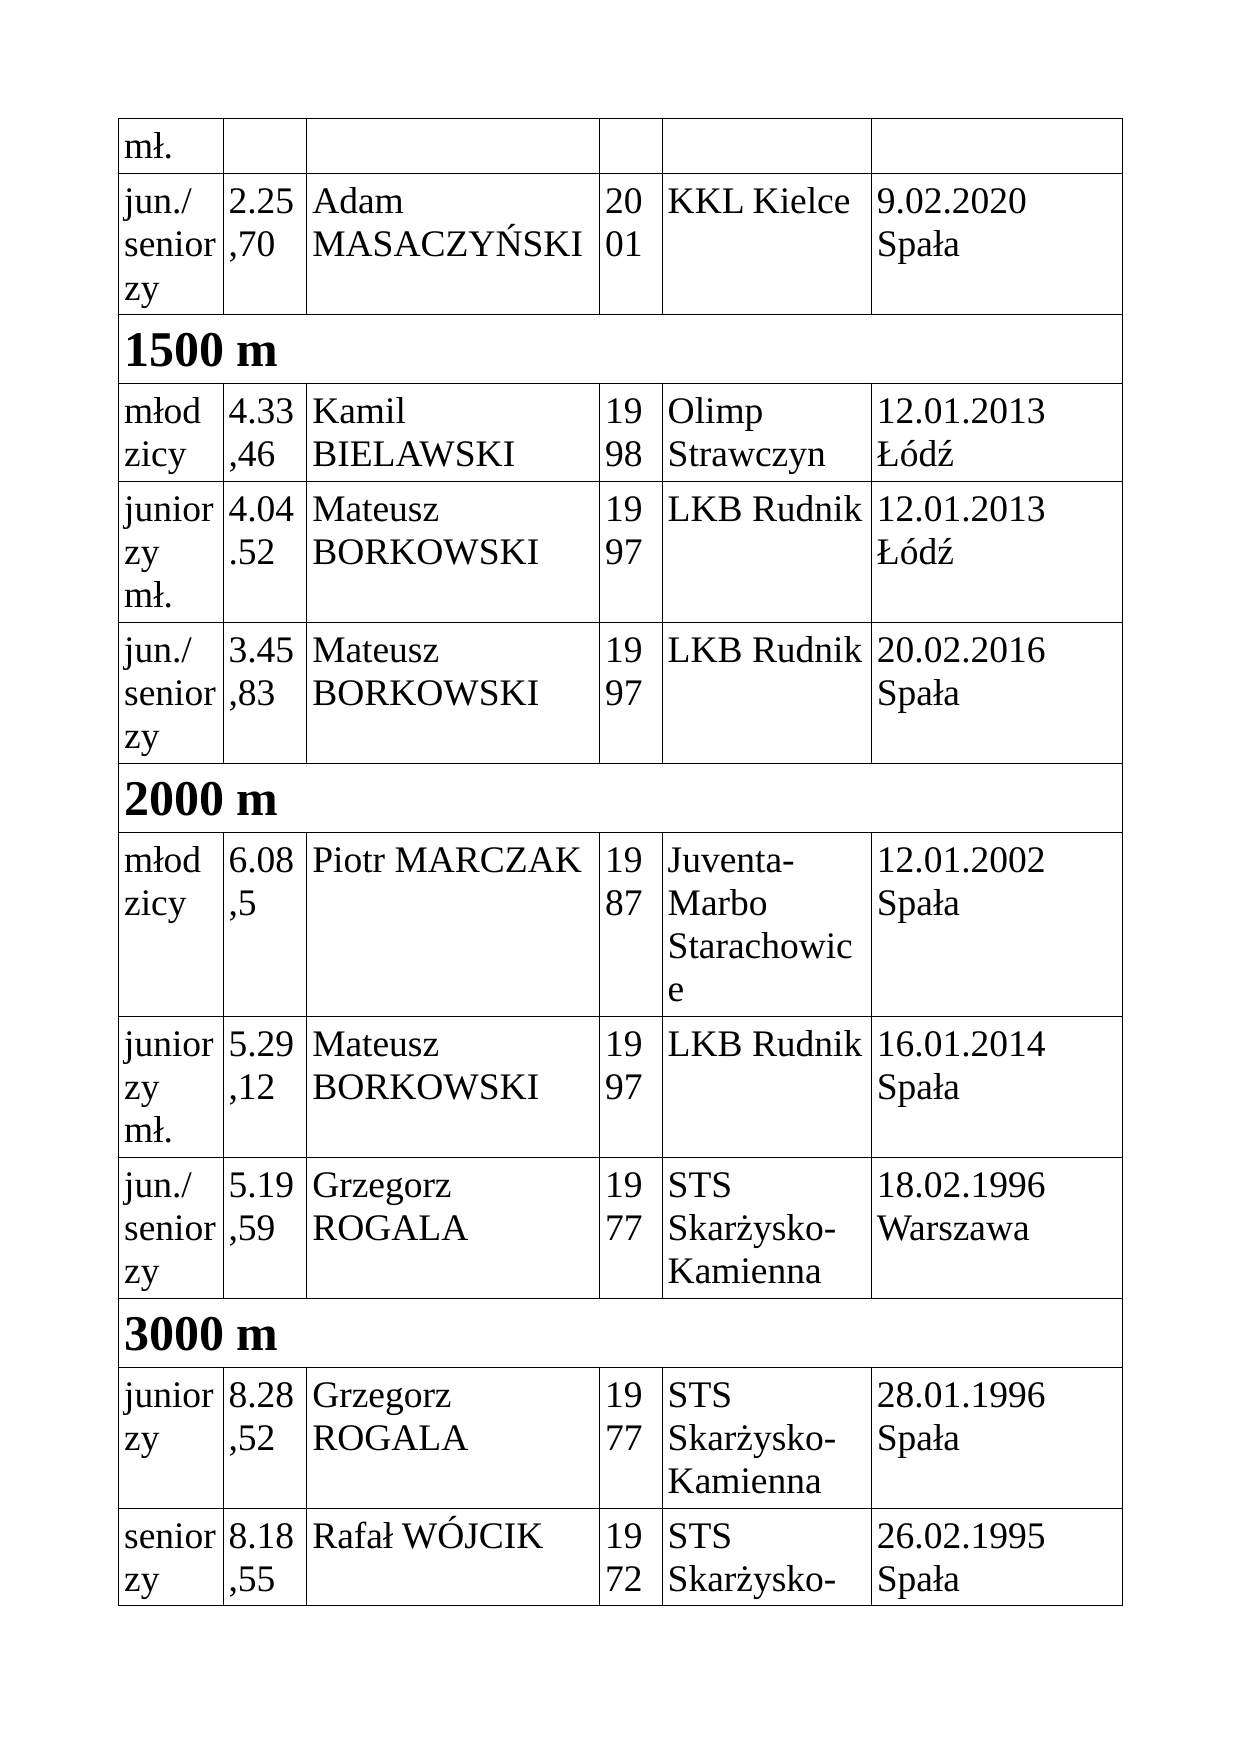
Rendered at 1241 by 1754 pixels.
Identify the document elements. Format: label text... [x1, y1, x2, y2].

table_cell jun./seniorzy [119, 1158, 223, 1297]
table_cell 1977 [600, 1368, 662, 1507]
table_cell STS Skarżysko-Kamienna [663, 1368, 871, 1507]
table_cell 20.02.2016 Spała [872, 623, 1122, 762]
table_cell Rafał WÓJCIK [307, 1509, 599, 1605]
table_cell 26.02.1995 Spała [872, 1509, 1122, 1605]
table_cell 18.02.1996 Warszawa [872, 1158, 1122, 1297]
table_cell STS Skarżysko- [663, 1509, 871, 1605]
table_cell [224, 119, 306, 173]
table_cell juniorzy [119, 1368, 223, 1507]
table_cell Adam MASACZYŃSKI [307, 174, 599, 314]
table_cell Kamil BIELAWSKI [307, 384, 599, 481]
table_cell 1972 [600, 1509, 662, 1605]
table_cell 12.01.2013 Łódź [872, 482, 1122, 622]
table_cell 1997 [600, 623, 662, 762]
table_cell Juventa-Marbo Starachowice [663, 833, 871, 1016]
table_cell 5.29,12 [224, 1017, 306, 1157]
table_cell 1500 m [119, 315, 1122, 383]
table_cell Grzegorz ROGALA [307, 1158, 599, 1297]
table_cell młodzicy [119, 833, 223, 1016]
table_cell 3000 m [119, 1299, 1122, 1367]
table_cell seniorzy [119, 1509, 223, 1605]
table_cell 2000 m [119, 764, 1122, 832]
table_cell Piotr MARCZAK [307, 833, 599, 1016]
table_cell młodzicy [119, 384, 223, 481]
table_cell 4.04.52 [224, 482, 306, 622]
table_cell 28.01.1996 Spała [872, 1368, 1122, 1507]
table_cell [307, 119, 599, 173]
table_cell 1987 [600, 833, 662, 1016]
table_cell 4.33,46 [224, 384, 306, 481]
table_cell jun./seniorzy [119, 623, 223, 762]
table_cell jun./seniorzy [119, 174, 223, 314]
table_cell 12.01.2002 Spała [872, 833, 1122, 1016]
table_cell KKL Kielce [663, 174, 871, 314]
table_cell 8.28,52 [224, 1368, 306, 1507]
table_cell 8.18,55 [224, 1509, 306, 1605]
table_cell 5.19,59 [224, 1158, 306, 1297]
table_cell Grzegorz ROGALA [307, 1368, 599, 1507]
table_cell [872, 119, 1122, 173]
table_cell STS Skarżysko-Kamienna [663, 1158, 871, 1297]
table_cell mł. [119, 119, 223, 173]
table_cell LKB Rudnik [663, 482, 871, 622]
table_cell 1997 [600, 1017, 662, 1157]
table_cell Mateusz BORKOWSKI [307, 1017, 599, 1157]
table_cell 3.45,83 [224, 623, 306, 762]
table_cell 1998 [600, 384, 662, 481]
table_cell LKB Rudnik [663, 623, 871, 762]
table_cell [663, 119, 871, 173]
table_cell 1977 [600, 1158, 662, 1297]
table_cell 16.01.2014 Spała [872, 1017, 1122, 1157]
table_cell Olimp Strawczyn [663, 384, 871, 481]
table_cell 2.25,70 [224, 174, 306, 314]
table_cell 2001 [600, 174, 662, 314]
table_cell 9.02.2020 Spała [872, 174, 1122, 314]
table_cell juniorzy mł. [119, 1017, 223, 1157]
table_cell 1997 [600, 482, 662, 622]
table_cell 6.08,5 [224, 833, 306, 1016]
table_cell 12.01.2013 Łódź [872, 384, 1122, 481]
table_cell Mateusz BORKOWSKI [307, 623, 599, 762]
table_cell juniorzy mł. [119, 482, 223, 622]
table_cell LKB Rudnik [663, 1017, 871, 1157]
table_cell [600, 119, 662, 173]
table_cell Mateusz BORKOWSKI [307, 482, 599, 622]
